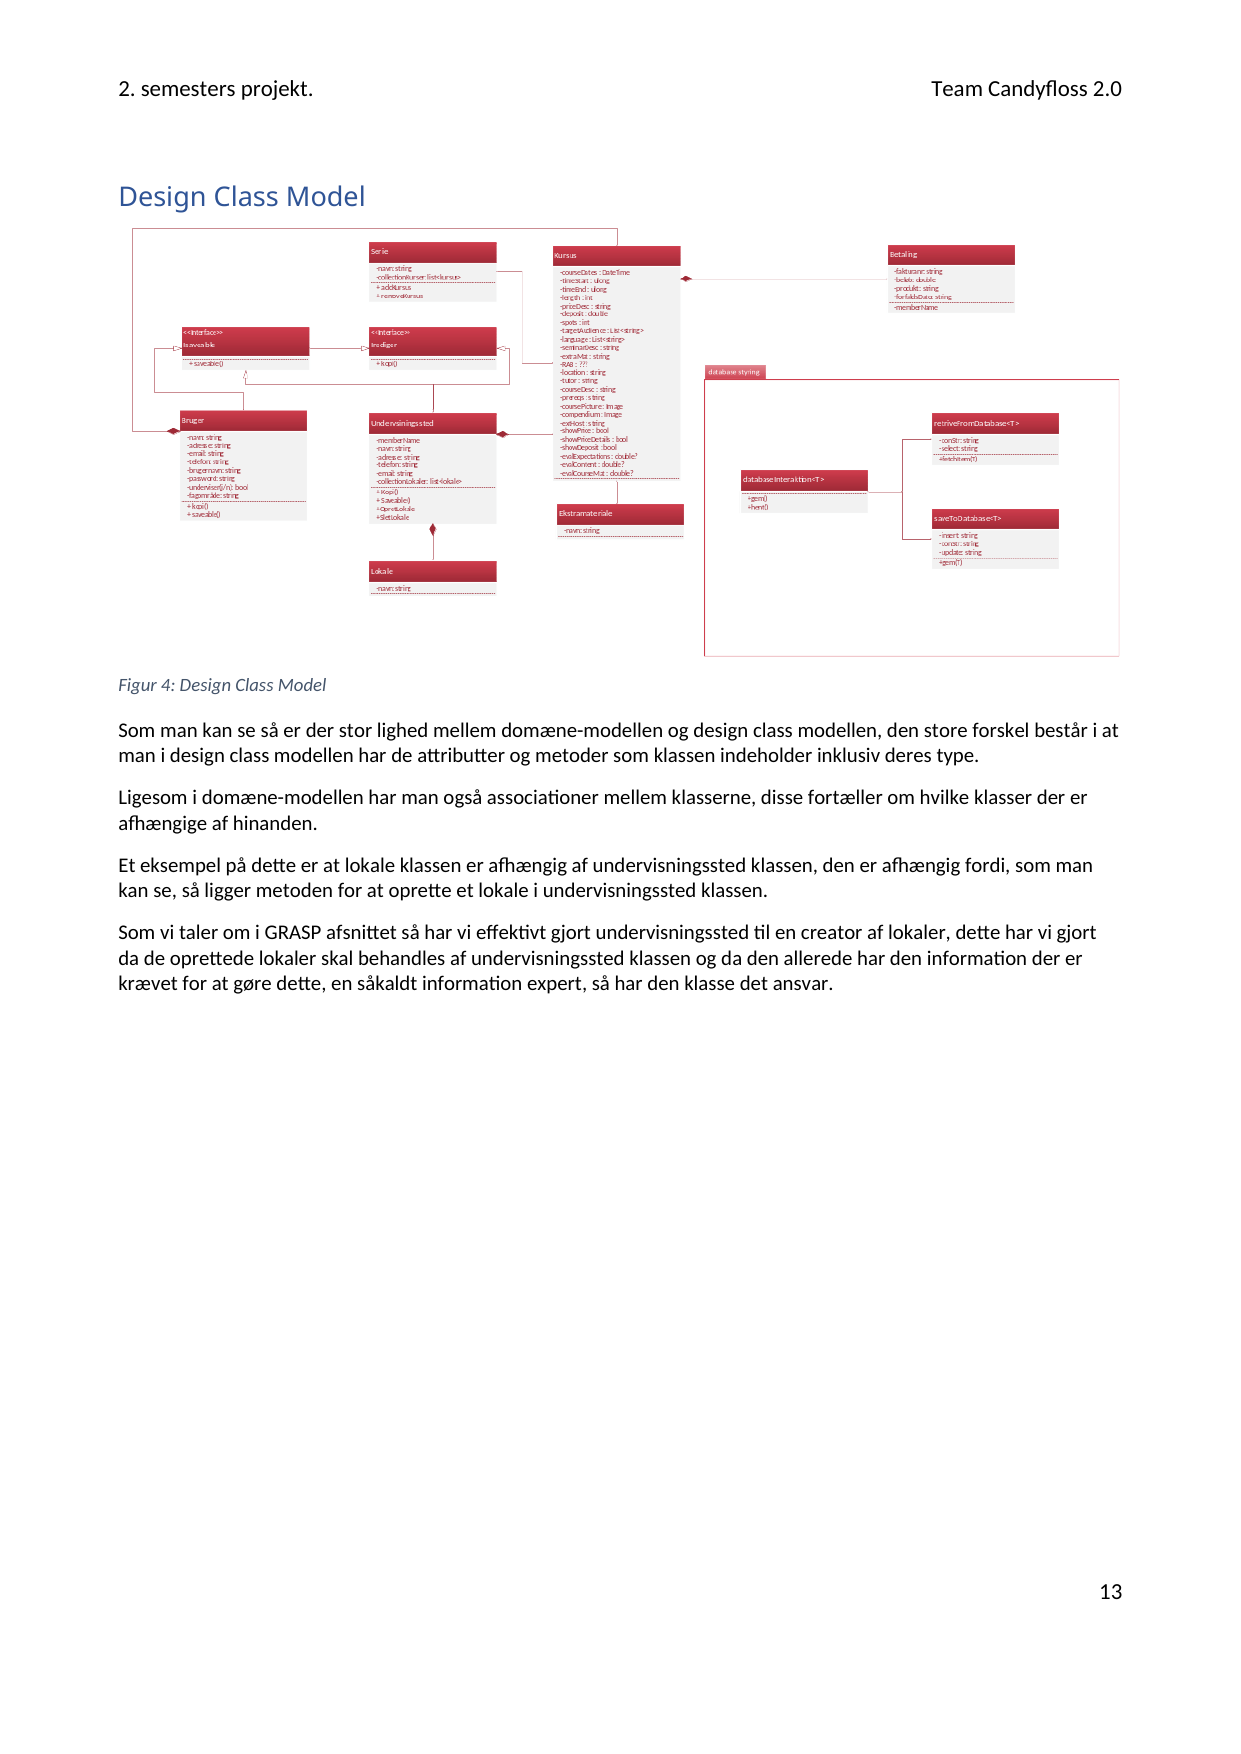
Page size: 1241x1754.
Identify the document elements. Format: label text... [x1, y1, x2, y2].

subtitle Design Class Model [118, 177, 1122, 214]
text Som man kan se så er der stor lighed mellem domæne-modellen og design class modellen, den store forskel består i at man i design class modellen har de attributter og metoder som klassen indeholder inklusiv deres type. [118, 717, 1122, 768]
text Som vi taler om i GRASP afsnittet så har vi effektivt gjort undervisningssted til en creator af lokaler, dette har vi gjort da de oprettede lokaler skal behandles af undervisningssted klassen og da den allerede har den information der er krævet for at gøre dette, en såkaldt information expert, så har den klasse det ansvar. [118, 919, 1122, 996]
text Ligesom i domæne-modellen har man også associationer mellem klasserne, disse fortæller om hvilke klasser der er afhængige af hinanden. [118, 784, 1122, 835]
text Figur 4: Design Class Model [118, 673, 1122, 696]
text Et eksempel på dette er at lokale klassen er afhængig af undervisningssted klassen, den er afhængig fordi, som man kan se, så ligger metoden for at oprette et lokale i undervisningssted klassen. [118, 852, 1122, 903]
